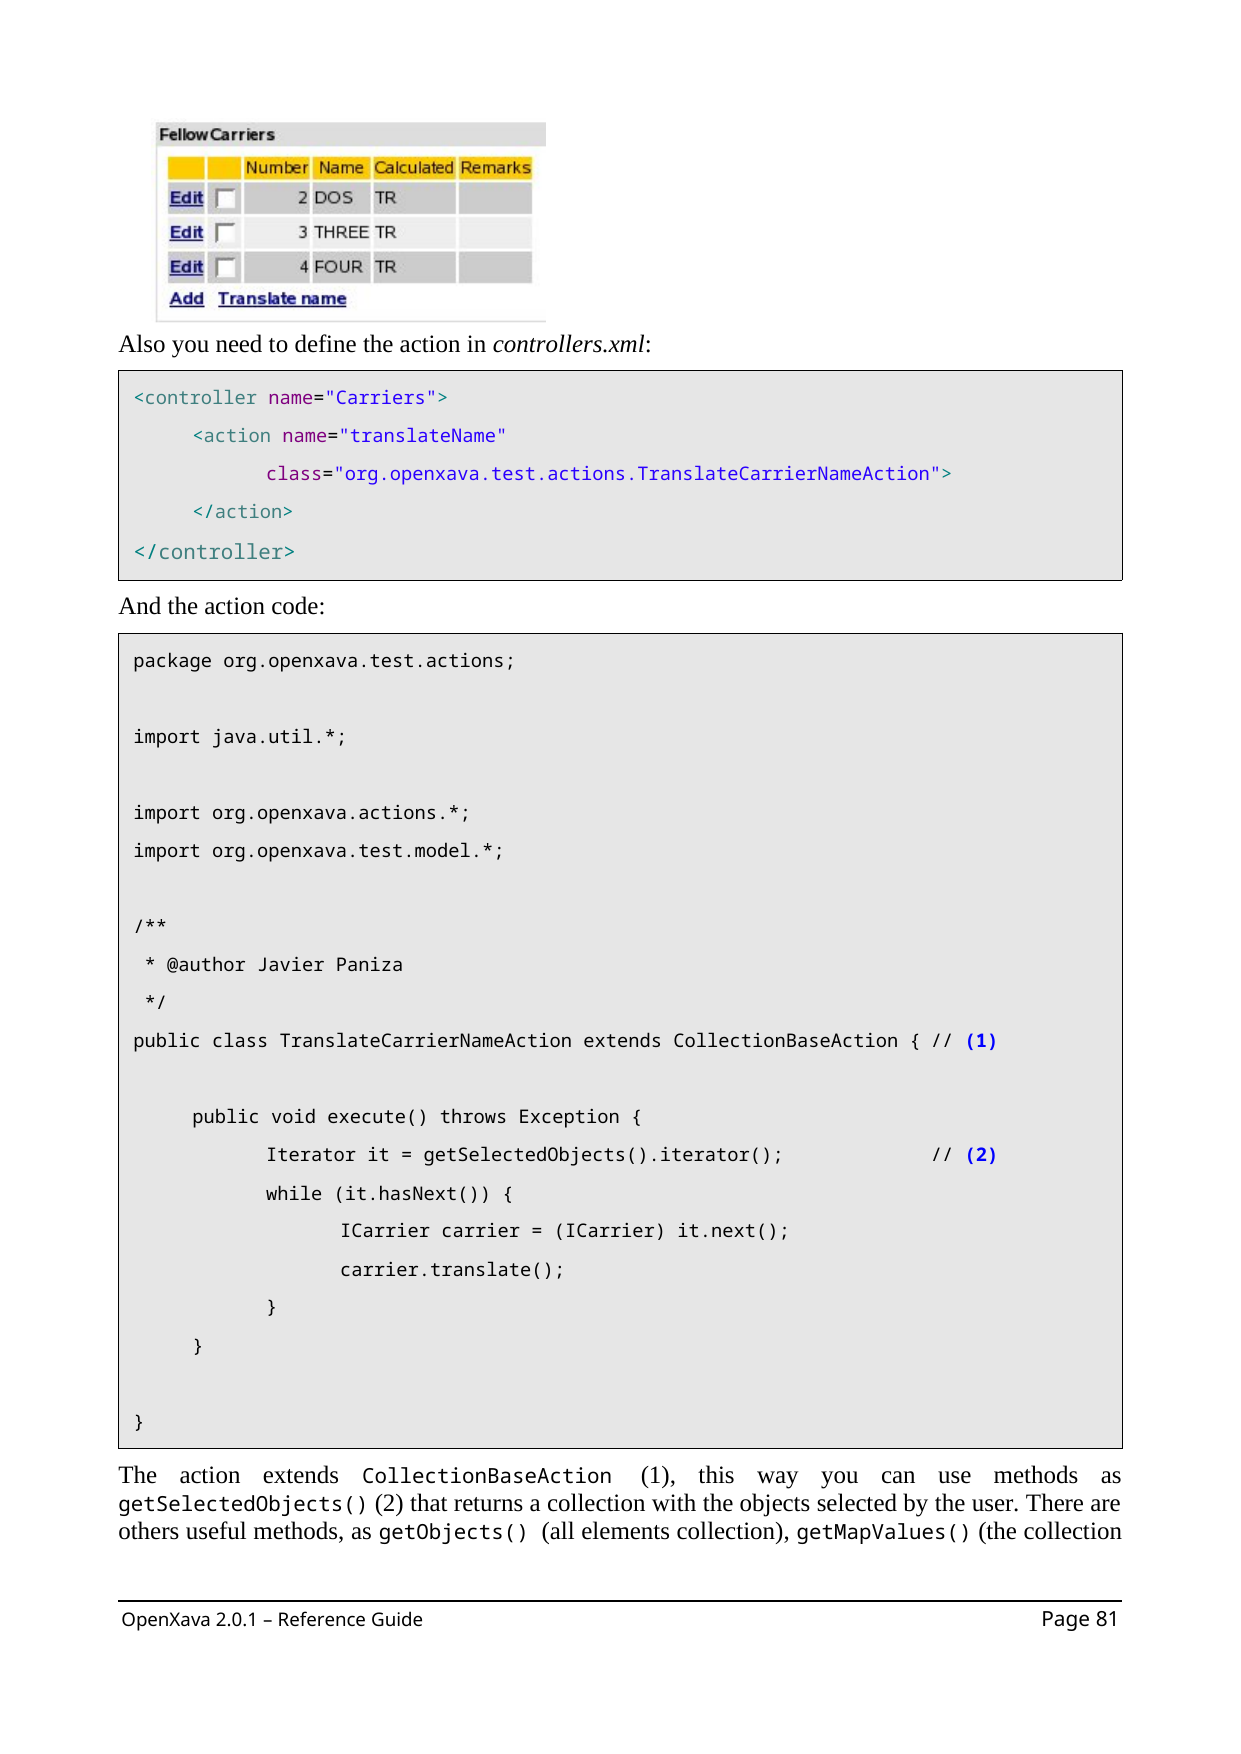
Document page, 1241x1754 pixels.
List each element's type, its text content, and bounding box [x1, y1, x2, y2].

text Iterator it = getSelectedObjects().iterator(); // (2) [119, 1127, 1122, 1165]
text public class TranslateCarrierNameAction extends CollectionBaseAction { // (1) [119, 1013, 1122, 1051]
picture [150, 118, 546, 330]
text * @author Javier Paniza [119, 937, 1122, 975]
text Also you need to define the action in controllers.xml: [118, 330, 1122, 357]
text The action extends CollectionBaseAction (1), this way you can use methods as getSelectedObjects() (2) that returns a collection with the objects selected by the user. There are others useful methods, as getObjects() (all elements collection), getMapValues() (the collection [118, 1461, 1122, 1546]
text package org.openxava.test.actions; [119, 634, 1122, 671]
text while (it.hasNext()) { [119, 1165, 1122, 1203]
text ICarrier carrier = (ICarrier) it.next(); [119, 1203, 1122, 1241]
text class="org.openxava.test.actions.TranslateCarrierNameAction"> [119, 446, 1122, 484]
text } [119, 1317, 1122, 1355]
text import org.openxava.test.model.*; [119, 823, 1122, 861]
text </controller> [119, 522, 1122, 580]
text /** [119, 899, 1122, 937]
text public void execute() throws Exception { [119, 1089, 1122, 1127]
text } [119, 1279, 1122, 1317]
text import org.openxava.actions.*; [119, 785, 1122, 823]
text } [119, 1393, 1122, 1448]
text import java.util.*; [119, 709, 1122, 747]
text <controller name="Carriers"> [119, 371, 1122, 408]
text carrier.translate(); [119, 1241, 1122, 1279]
text </action> [119, 484, 1122, 522]
text And the action code: [118, 592, 1122, 620]
text */ [119, 975, 1122, 1013]
text <action name="translateName" [119, 408, 1122, 446]
